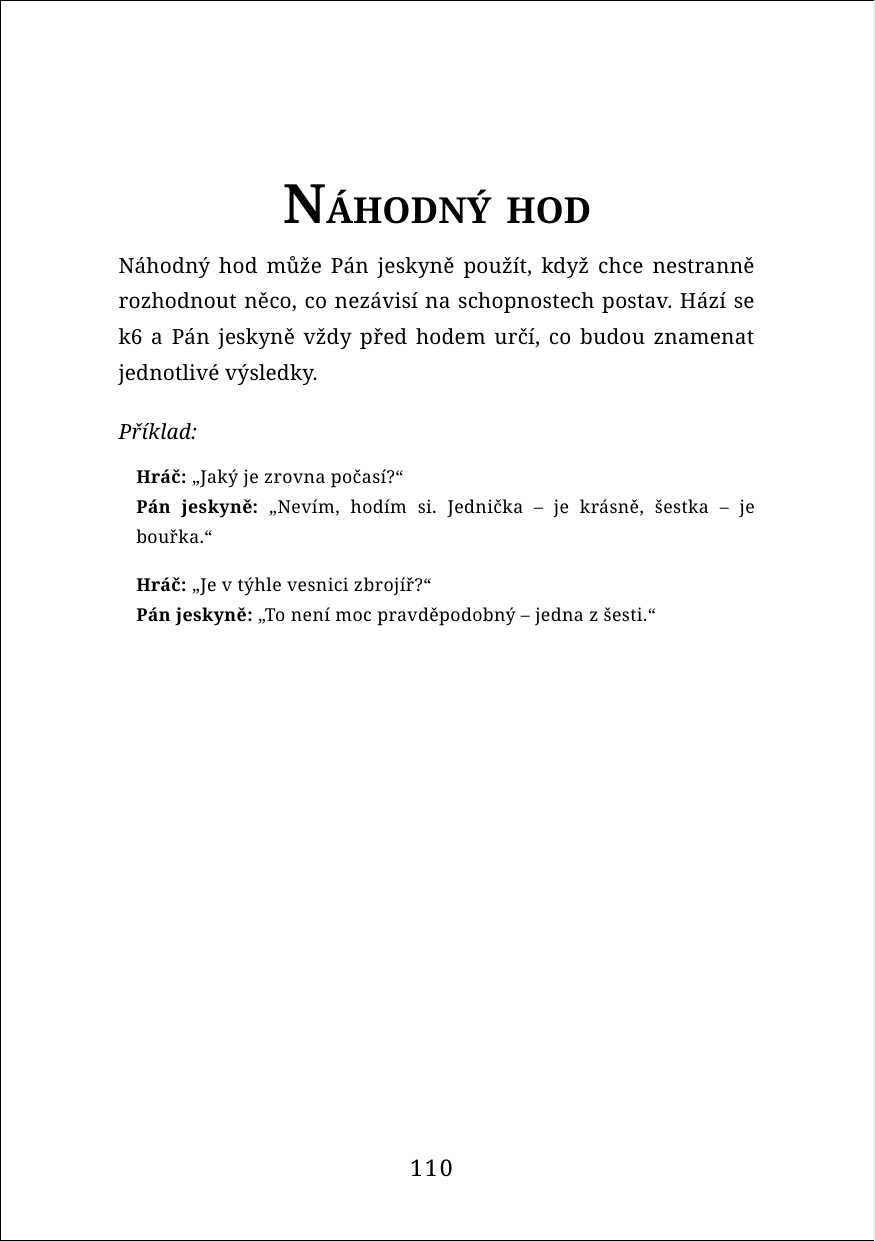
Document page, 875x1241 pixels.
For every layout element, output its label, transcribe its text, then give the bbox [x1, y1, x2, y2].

text Náhodný hod může Pán jeskyně použít, když chce nestranně rozhodnout něco, co nezávisí na schopnostech postav. Hází se k6 a Pán jeskyně vždy před hodem určí, co budou znamenat jednotlivé výsledky. [118, 251, 756, 386]
text Příklad: [118, 417, 756, 445]
subtitle Náhodný hod [118, 166, 756, 239]
text Hráč: „Je v týhle vesnici zbrojíř?“ Pán jeskyně: „To není moc pravděpodobný – jedna z šesti.“ [136, 572, 756, 627]
text Hráč: „Jaký je zrovna počasí?“ Pán jeskyně: „Nevím, hodím si. Jednička – je krásně, šestka – je bouřka.“ [136, 464, 756, 549]
